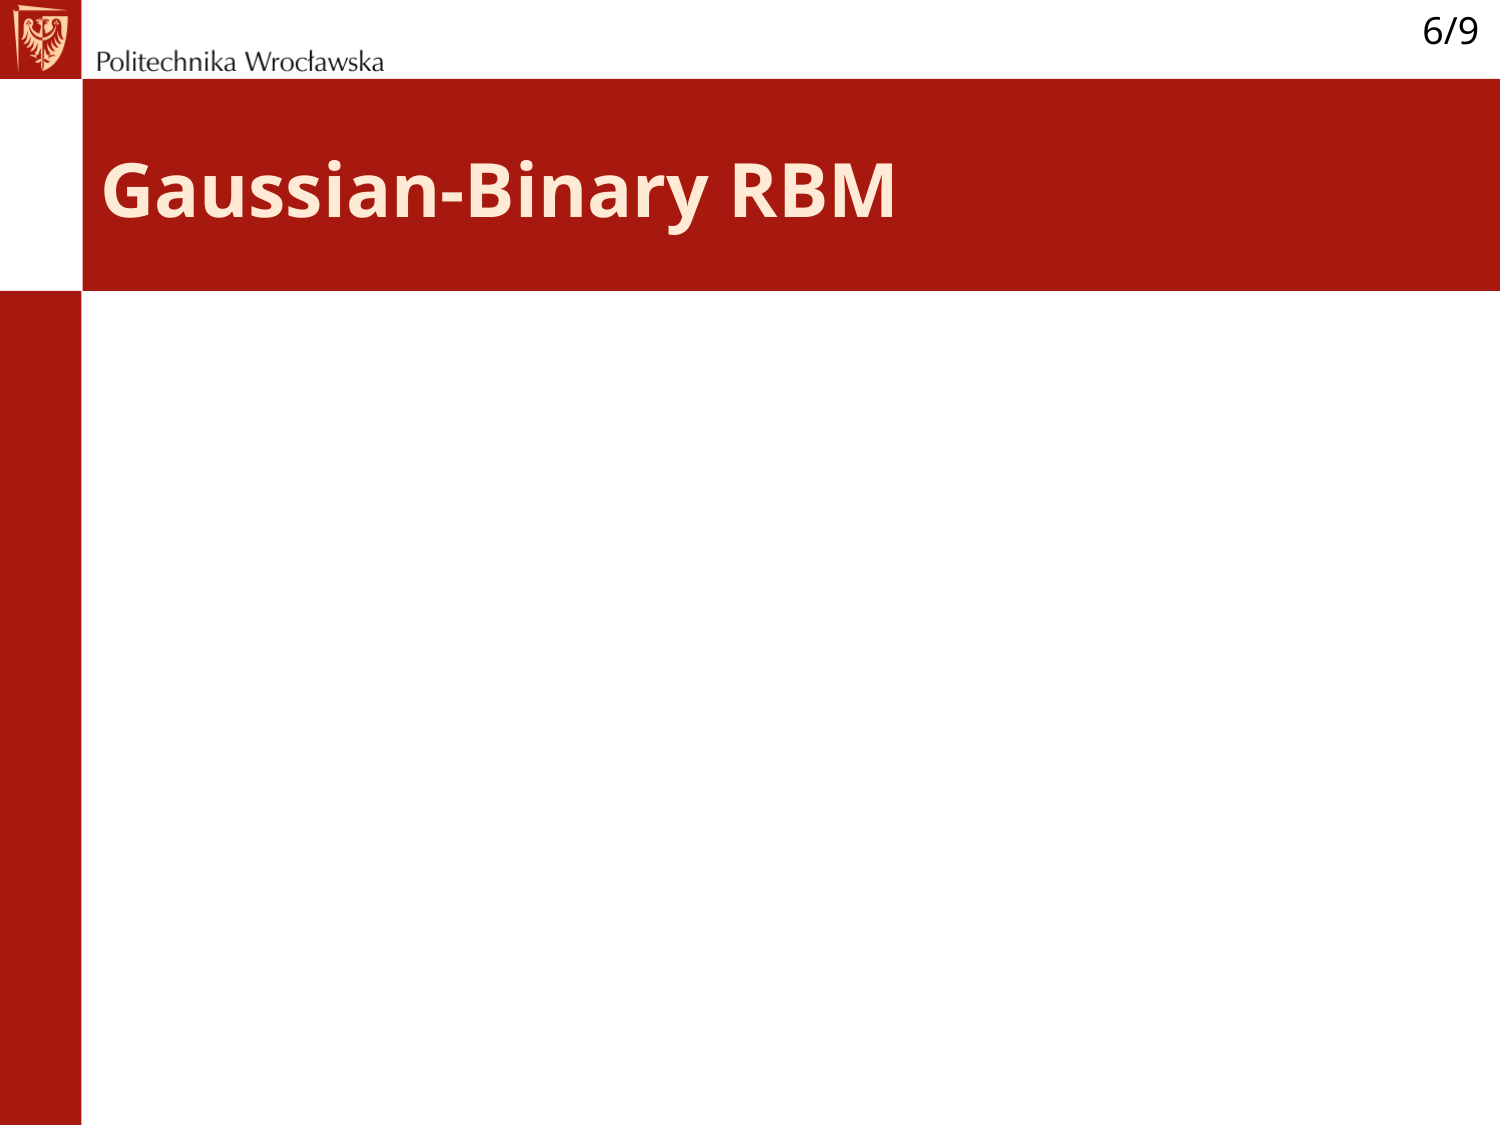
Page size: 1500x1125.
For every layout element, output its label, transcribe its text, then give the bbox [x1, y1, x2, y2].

title Gaussian-Binary RBM [100, 103, 1483, 274]
picture [0, 0, 384, 79]
